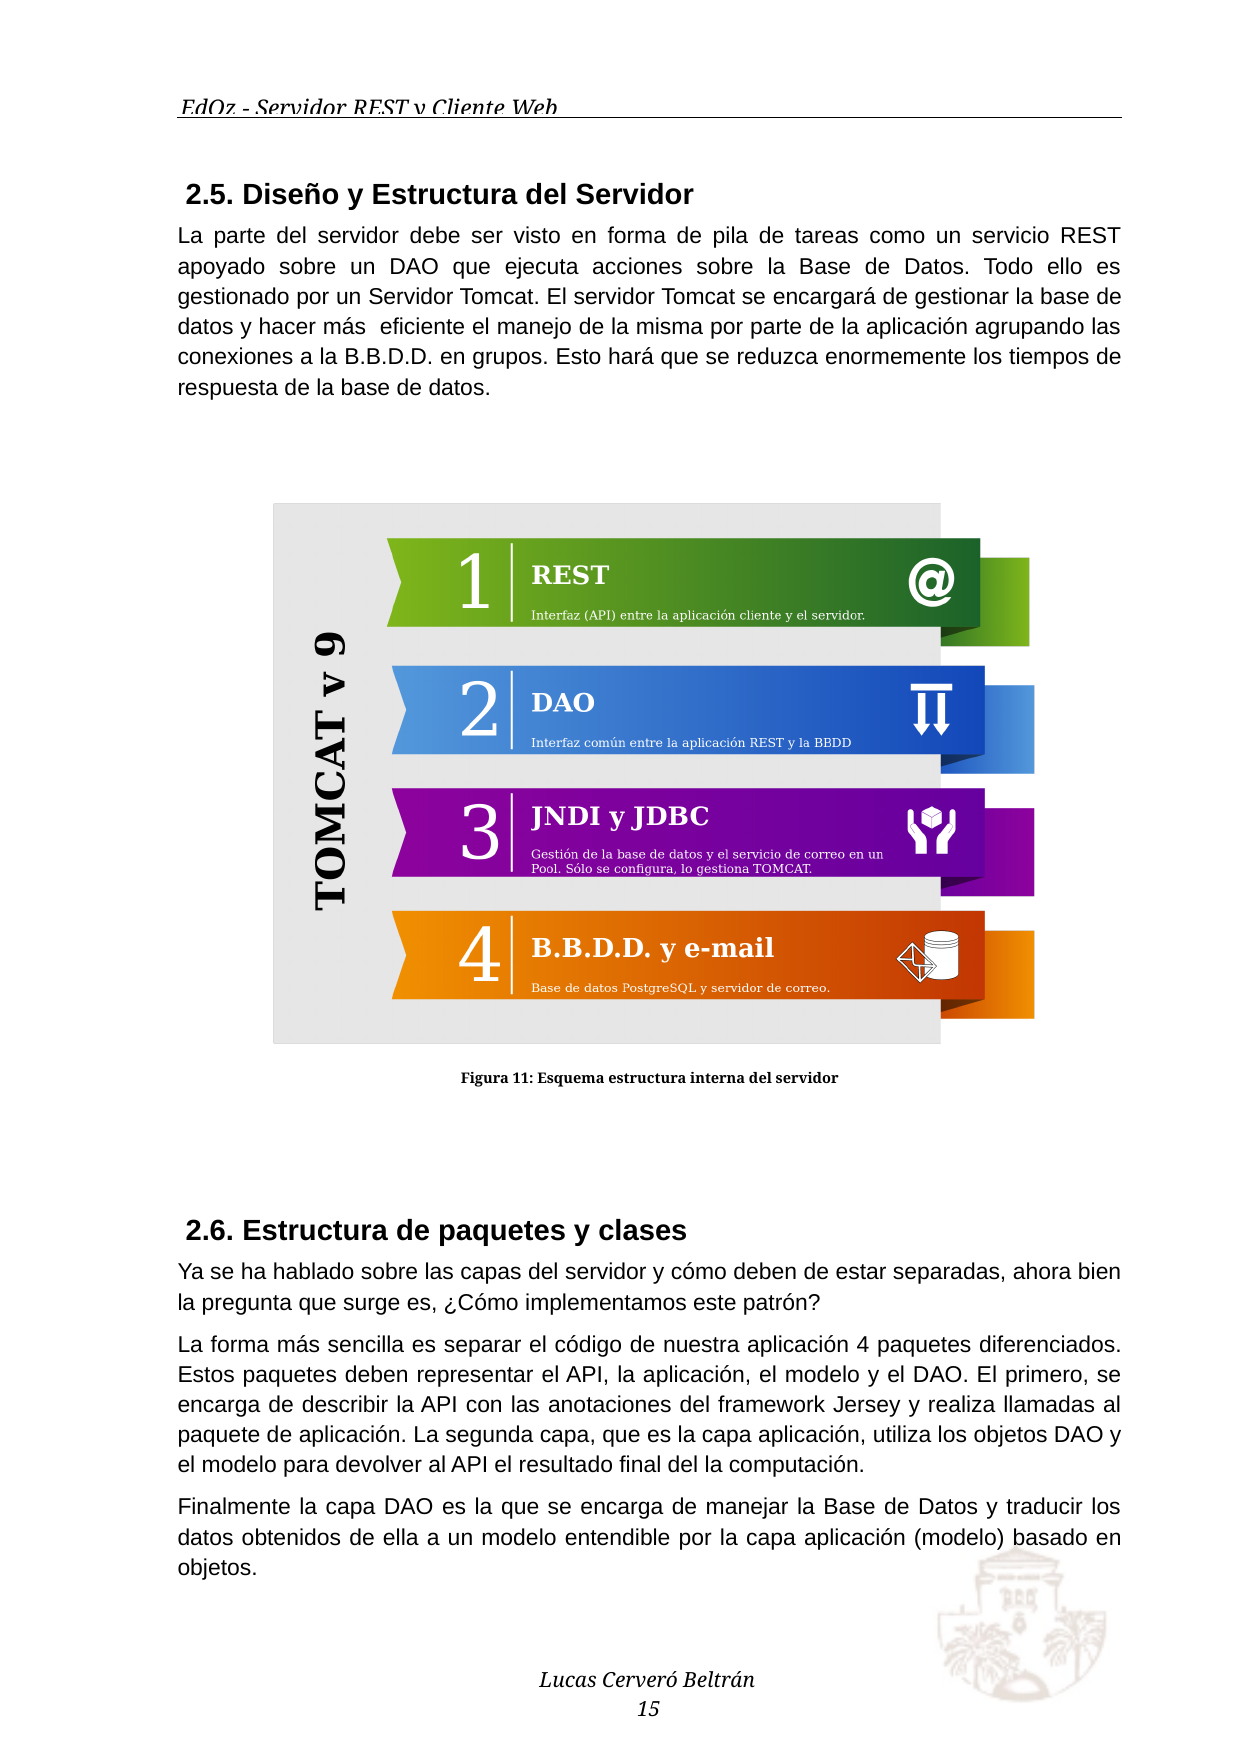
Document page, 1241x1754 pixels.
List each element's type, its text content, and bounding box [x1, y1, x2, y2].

text Finalmente la capa DAO es la que se encarga de manejar la Base de Datos y traducir los datos obtenidos de ella a un modelo entendible por la capa aplicación (modelo) basado en objetos. [177, 1493, 1122, 1580]
text La forma más sencilla es separar el código de nuestra aplicación 4 paquetes diferenciados. Estos paquetes deben representar el API, la aplicación, el modelo y el DAO. El primero, se encarga de describir la API con las anotaciones del framework Jersey y realiza llamadas al paquete de aplicación. La segunda capa, que es la capa aplicación, utiliza los objetos DAO y el modelo para devolver al API el resultado final del la computación. [177, 1331, 1122, 1478]
text Ya se ha hablado sobre las capas del servidor y cómo deben de estar separadas, ahora bien la pregunta que surge es, ¿Cómo implementamos este patrón? [177, 1258, 1122, 1315]
picture [264, 476, 1035, 1064]
text Figura 11: Esquema estructura interna del servidor [264, 1064, 1035, 1088]
list Diseño y Estructura del Servidor [177, 177, 1122, 211]
list Estructura de paquetes y clases [177, 1213, 1122, 1247]
text La parte del servidor debe ser visto en forma de pila de tareas como un servicio REST apoyado sobre un DAO que ejecuta acciones sobre la Base de Datos. Todo ello es gestionado por un Servidor Tomcat. El servidor Tomcat se encargará de gestionar la base de datos y hacer más eficiente el manejo de la misma por parte de la aplicación agrupando las conexiones a la B.B.D.D. en grupos. Esto hará que se reduzca enormemente los tiempos de respuesta de la base de datos. [177, 222, 1122, 400]
